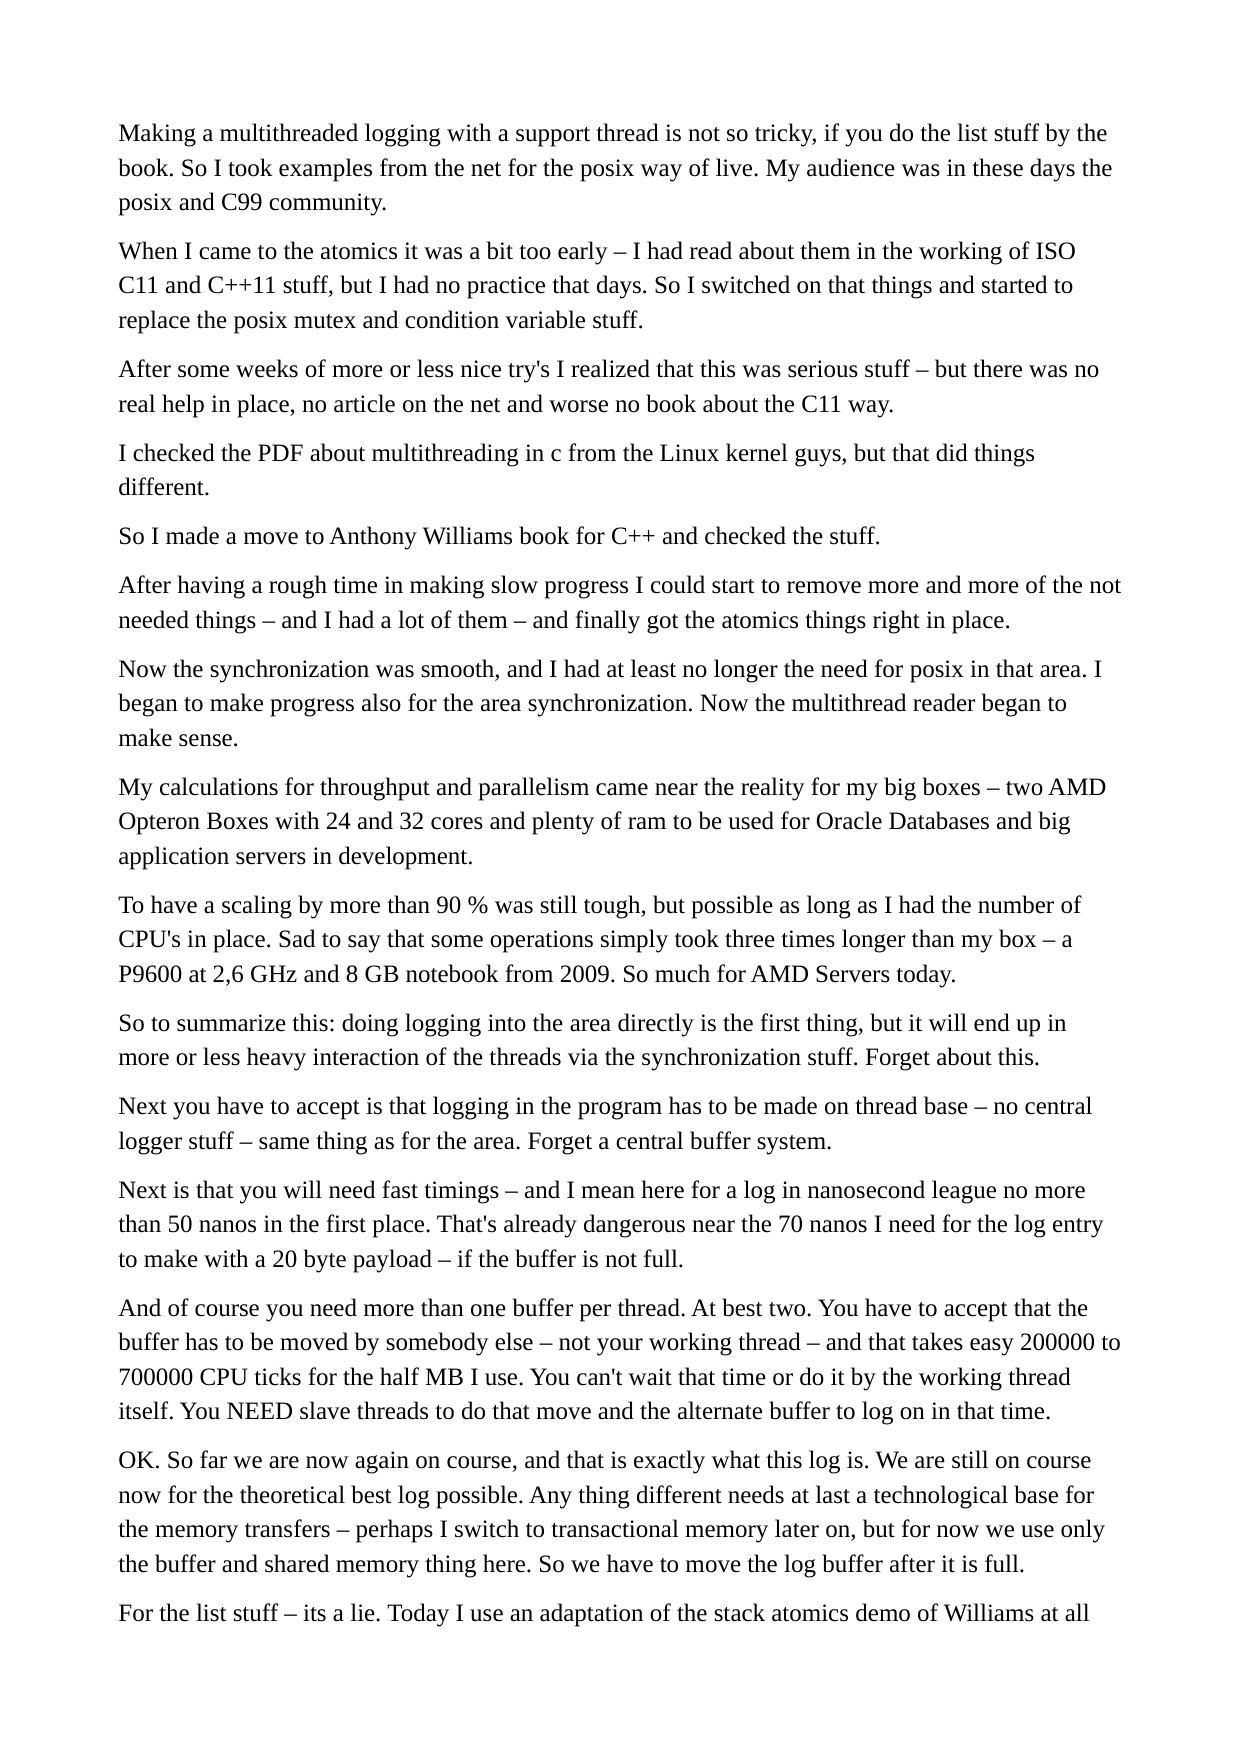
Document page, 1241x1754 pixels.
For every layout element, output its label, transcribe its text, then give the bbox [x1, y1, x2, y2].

text After some weeks of more or less nice try's I realized that this was serious stuff – but there was no real help in place, no article on the net and worse no book about the C11 way. [118, 354, 1122, 417]
text My calculations for throughput and parallelism came near the reality for my big boxes – two AMD Opteron Boxes with 24 and 32 cores and plenty of ram to be used for Oracle Databases and big application servers in development. [118, 772, 1122, 869]
text Next is that you will need fast timings – and I mean here for a log in nanosecond league no more than 50 nanos in the first place. That's already dangerous near the 70 nanos I need for the log entry to make with a 20 byte payload – if the buffer is not full. [118, 1175, 1122, 1273]
text OK. So far we are now again on course, and that is exactly what this log is. We are still on course now for the theoretical best log possible. Any thing different needs at last a technological base for the memory transfers – perhaps I switch to transactional memory later on, but for now we use only the buffer and shared memory thing here. So we have to move the log buffer after it is full. [118, 1446, 1122, 1578]
text To have a scaling by more than 90 % was still tough, but possible as long as I had the number of CPU's in place. Sad to say that some operations simply took three times longer than my box – a P9600 at 2,6 GHz and 8 GB notebook from 2009. So much for AMD Servers today. [118, 890, 1122, 988]
text I checked the PDF about multithreading in c from the Linux kernel guys, but that did things different. [118, 438, 1122, 501]
text For the list stuff – its a lie. Today I use an adaptation of the stack atomics demo of Williams at all [118, 1598, 1122, 1627]
text And of course you need more than one buffer per thread. At best two. You have to accept that the buffer has to be moved by somebody else – not your working thread – and that takes easy 200000 to 700000 CPU ticks for the half MB I use. You can't wait that time or do it by the working thread itself. You NEED slave threads to do that move and the alternate buffer to log on in that time. [118, 1293, 1122, 1425]
text Now the synchronization was smooth, and I had at least no longer the need for posix in that area. I began to make progress also for the area synchronization. Now the multithread reader began to make sense. [118, 654, 1122, 752]
text When I came to the atomics it was a bit too early – I had read about them in the working of ISO C11 and C++11 stuff, but I had no practice that days. So I switched on that things and started to replace the posix mutex and condition variable stuff. [118, 236, 1122, 334]
text So to summarize this: doing logging into the area directly is the first thing, but it will end up in more or less heavy interaction of the threads via the synchronization stuff. Forget about this. [118, 1008, 1122, 1071]
text After having a rough time in making slow progress I could start to remove more and more of the not needed things – and I had a lot of them – and finally got the atomics things right in place. [118, 570, 1122, 633]
text Making a multithreaded logging with a support thread is not so tricky, if you do the list stuff by the book. So I took examples from the net for the posix way of live. My audience was in these days the posix and C99 community. [118, 118, 1122, 216]
text Next you have to accept is that logging in the program has to be made on thread base – no central logger stuff – same thing as for the area. Forget a central buffer system. [118, 1091, 1122, 1155]
text So I made a move to Anthony Williams book for C++ and checked the stuff. [118, 521, 1122, 550]
